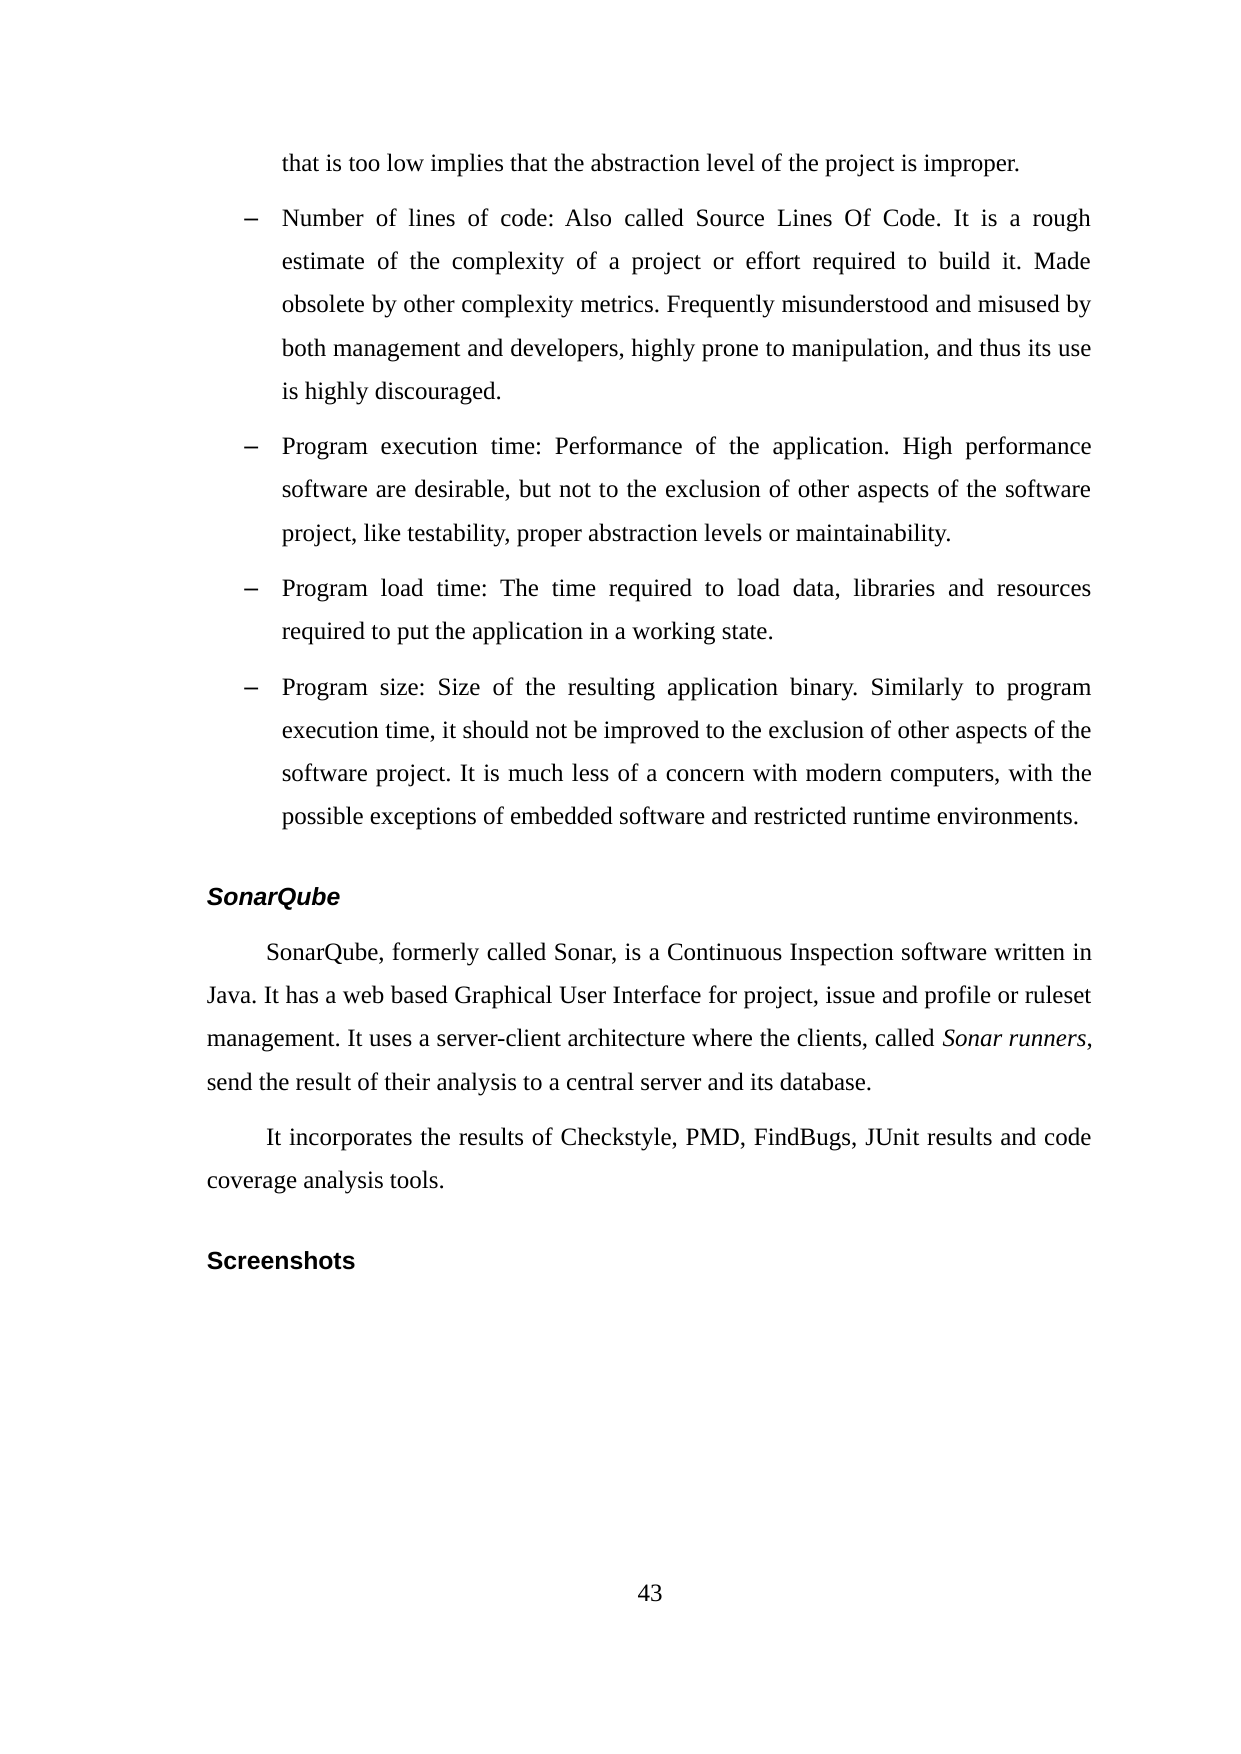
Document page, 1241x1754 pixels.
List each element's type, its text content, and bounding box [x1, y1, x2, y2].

list Program size: Size of the resulting application binary. Similarly to program execution time, it should not be improved to the exclusion of other aspects of the software project. It is much less of a concern with modern computers, with the possible exceptions of embedded software and restricted runtime environments. [244, 672, 1093, 830]
subtitle SonarQube [207, 882, 1093, 911]
text It incorporates the results of Checkstyle, PMD, FindBugs, JUnit results and code coverage analysis tools. [207, 1122, 1093, 1194]
list Program execution time: Performance of the application. High performance software are desirable, but not to the exclusion of other aspects of the software project, like testability, proper abstraction levels or maintainability. [244, 431, 1093, 546]
list Number of lines of code: Also called Source Lines Of Code. It is a rough estimate of the complexity of a project or effort required to build it. Made obsolete by other complexity metrics. Frequently misunderstood and misused by both management and developers, highly prone to manipulation, and thus its use is highly discouraged. [244, 203, 1093, 404]
text SonarQube, formerly called Sonar, is a Continuous Inspection software written in Java. It has a web based Graphical User Interface for project, issue and profile or ruleset management. It uses a server-client architecture where the clients, called Sonar runners, send the result of their analysis to a central server and its database. [207, 937, 1093, 1095]
list that is too low implies that the abstraction level of the project is improper. [244, 148, 1093, 176]
list Program load time: The time required to load data, libraries and resources required to put the application in a working state. [244, 573, 1093, 645]
subtitle Screenshots [207, 1246, 1093, 1274]
